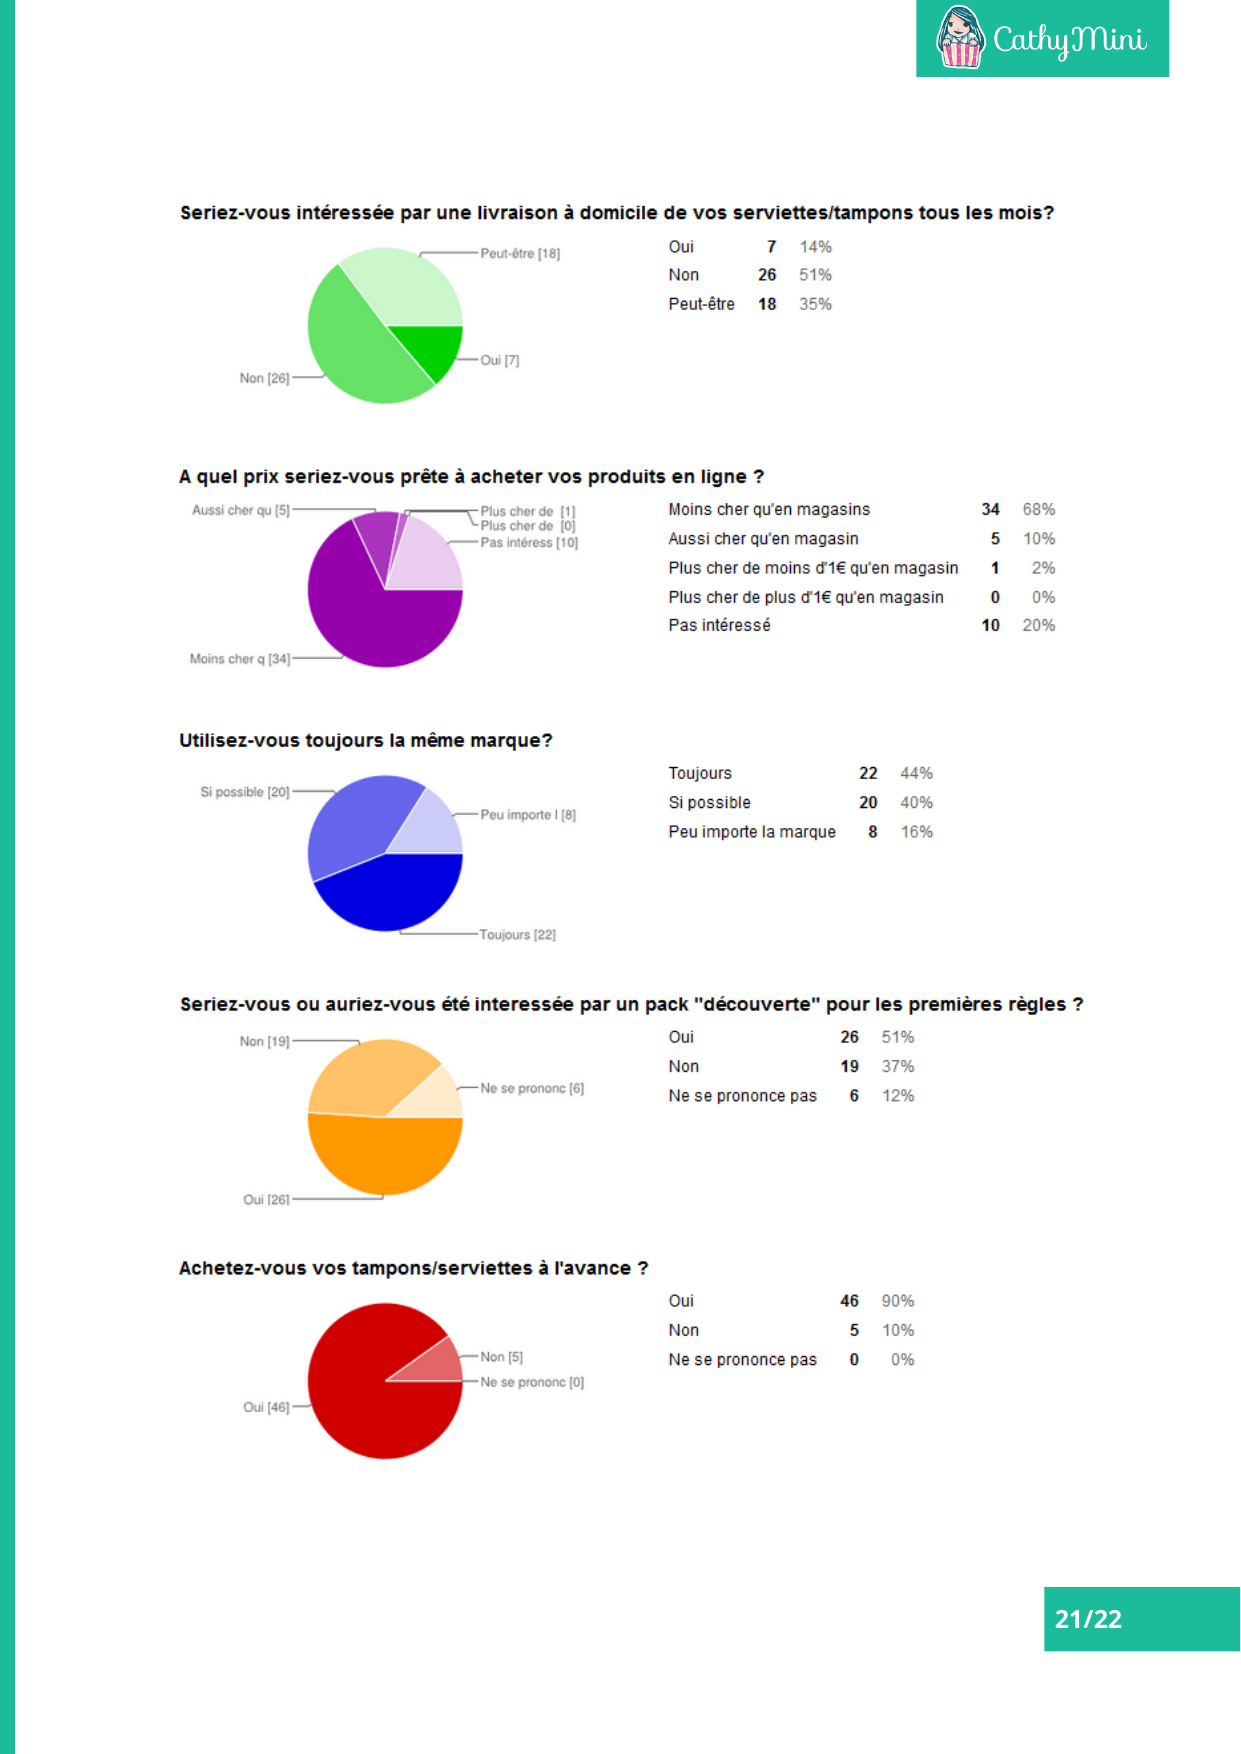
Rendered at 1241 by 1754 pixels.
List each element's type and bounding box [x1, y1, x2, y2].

picture [929, 0, 1156, 73]
